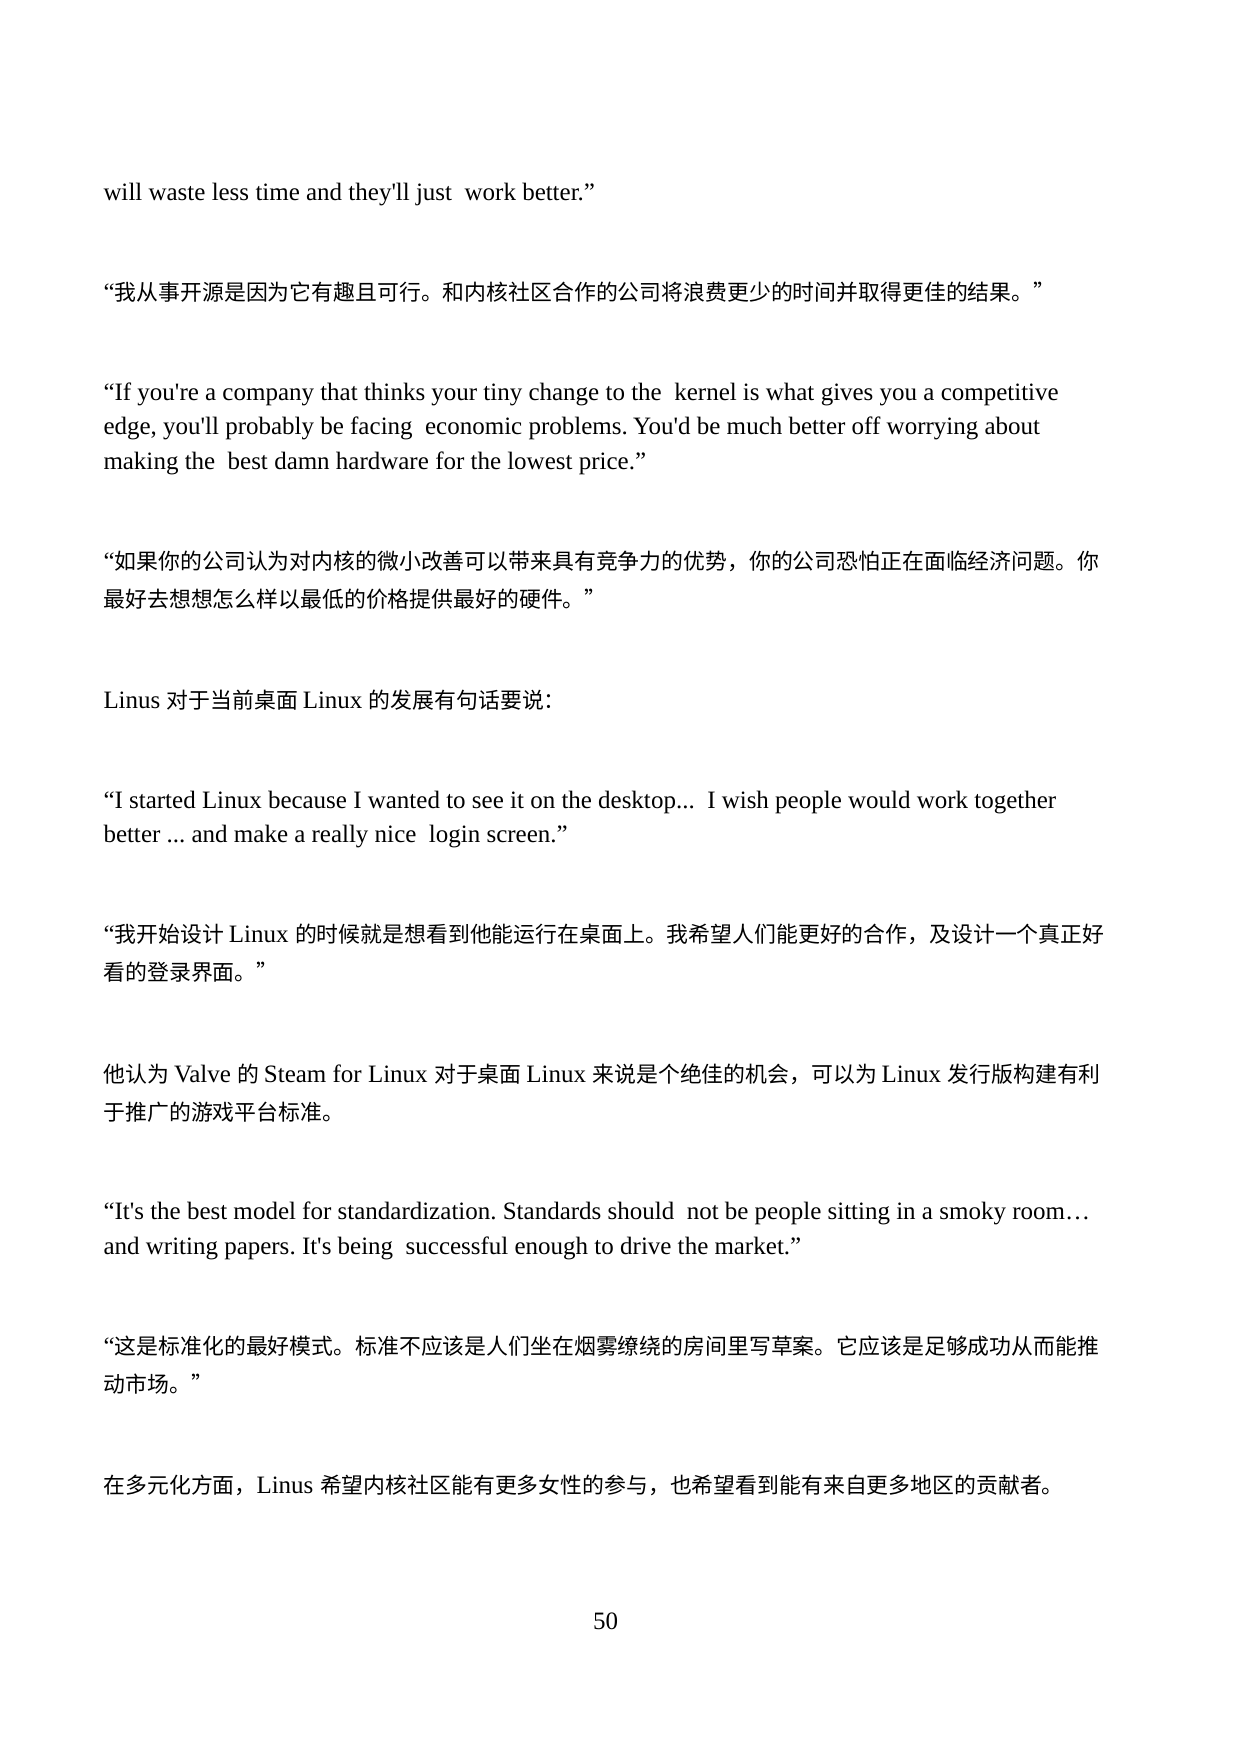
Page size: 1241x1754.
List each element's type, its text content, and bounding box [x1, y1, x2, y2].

text “If you're a company that thinks your tiny change to the kernel is what gives you a competitive edge, you'll probably be facing economic problems. You'd be much better off worrying about making the best damn hardware for the lowest price.” [103, 377, 1107, 474]
text Linus 对于当前桌面 Linux 的发展有句话要说： [103, 683, 1107, 715]
text 在多元化方面，Linus 希望内核社区能有更多女性的参与，也希望看到能有来自更多地区的贡献者。 [103, 1468, 1107, 1500]
text “我开始设计 Linux 的时候就是想看到他能运行在桌面上。我希望人们能更好的合作，及设计一个真正好看的登录界面。” [103, 917, 1107, 987]
text “我从事开源是因为它有趣且可行。和内核社区合作的公司将浪费更少的时间并取得更佳的结果。” [103, 275, 1107, 307]
text will waste less time and they'll just work better.” [103, 177, 1107, 206]
text 他认为 Valve 的 Steam for Linux 对于桌面 Linux 来说是个绝佳的机会，可以为 Linux 发行版构建有利于推广的游戏平台标准。 [103, 1057, 1107, 1127]
text “如果你的公司认为对内核的微小改善可以带来具有竞争力的优势，你的公司恐怕正在面临经济问题。你最好去想想怎么样以最低的价格提供最好的硬件。” [103, 544, 1107, 613]
text “这是标准化的最好模式。标准不应该是人们坐在烟雾缭绕的房间里写草案。它应该是足够成功从而能推动市场。” [103, 1329, 1107, 1399]
text “I started Linux because I wanted to see it on the desktop... I wish people would work together better ... and make a really nice login screen.” [103, 785, 1107, 848]
text “It's the best model for standardization. Standards should not be people sitting in a smoky room… and writing papers. It's being successful enough to drive the market.” [103, 1196, 1107, 1260]
